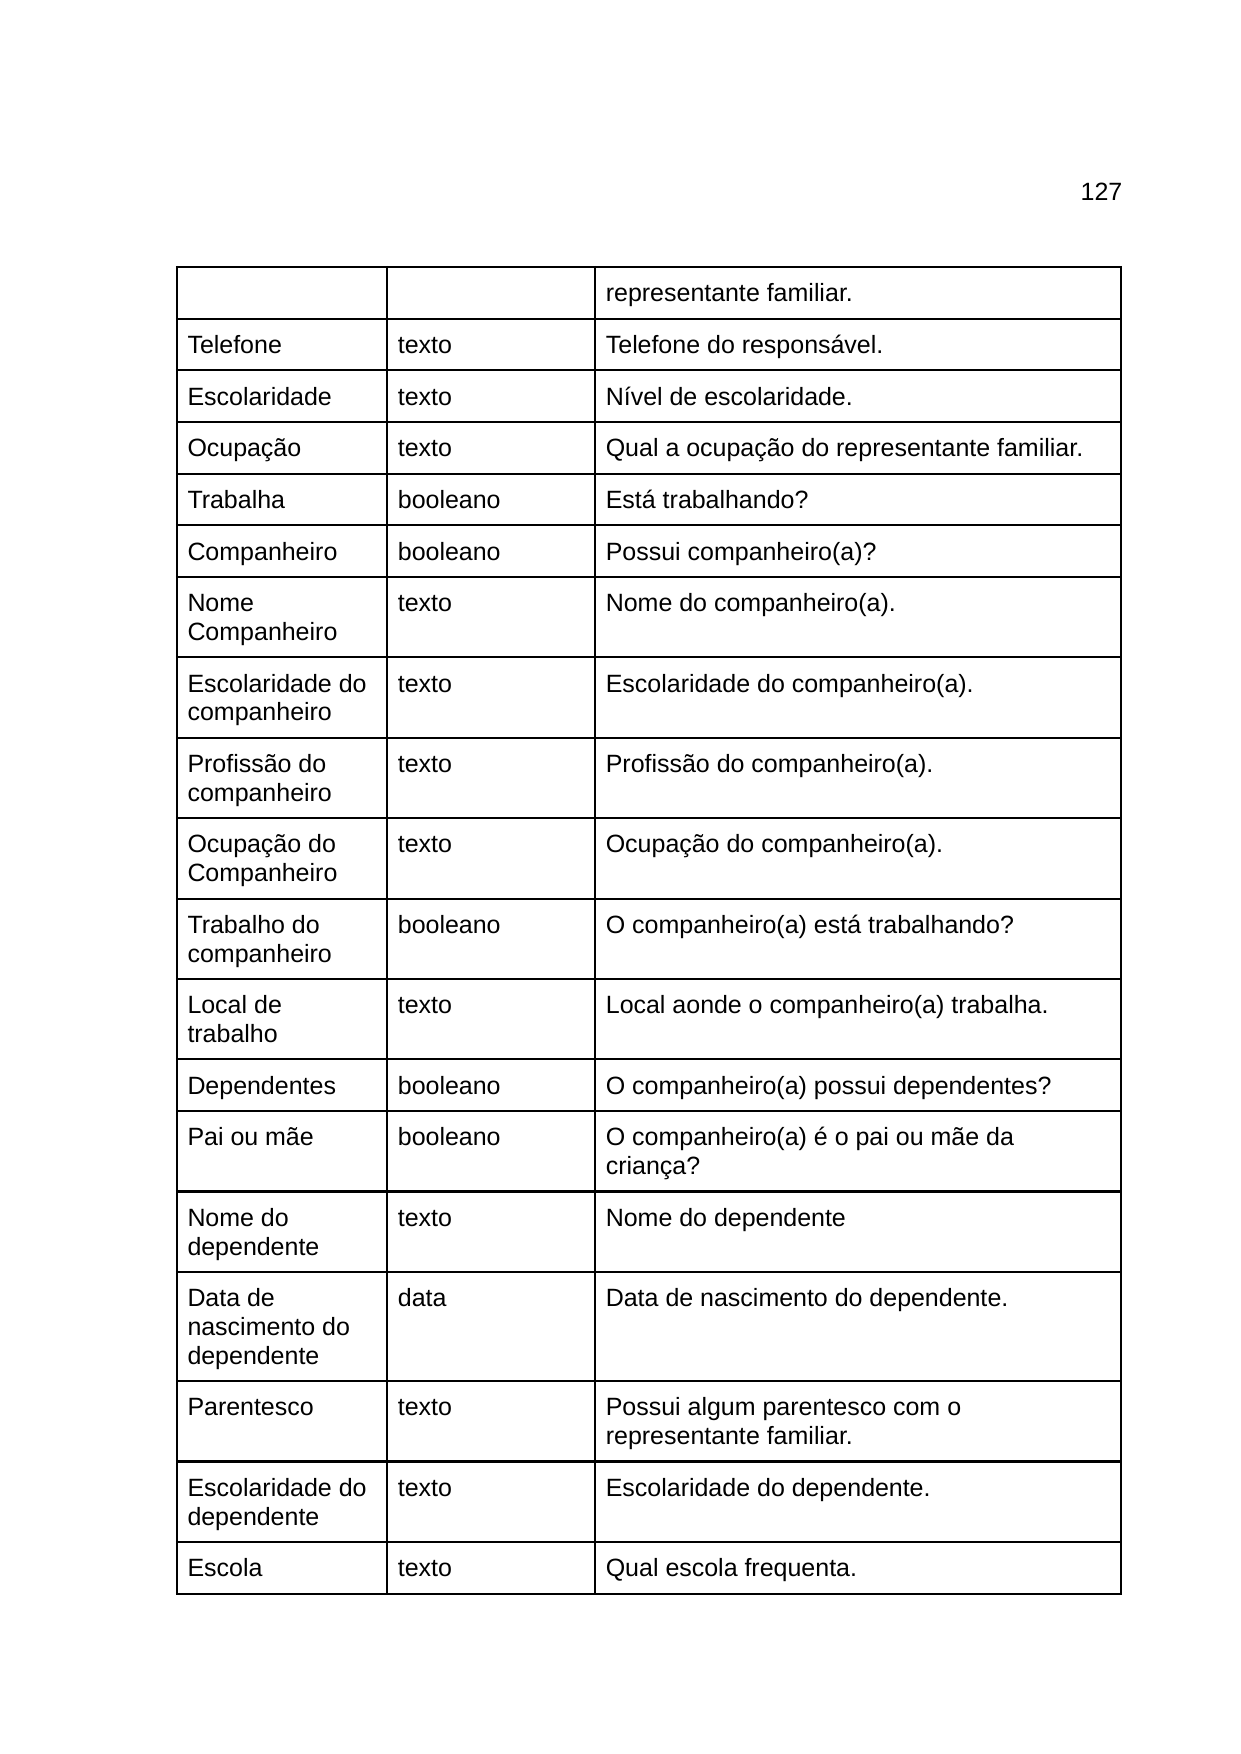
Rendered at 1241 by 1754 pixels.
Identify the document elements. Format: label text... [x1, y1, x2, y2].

table_cell texto [388, 320, 594, 369]
table_cell Escolaridade do dependente. [596, 1463, 1120, 1541]
table_cell Nível de escolaridade. [596, 371, 1120, 421]
table_cell texto [388, 423, 594, 472]
table_cell Profissão do companheiro [178, 739, 386, 817]
table_cell Profissão do companheiro(a). [596, 739, 1120, 817]
table_cell Qual escola frequenta. [596, 1543, 1120, 1592]
table_cell Possui algum parentesco com o representante familiar. [596, 1382, 1120, 1460]
table_cell [178, 268, 386, 317]
table_cell Trabalho do companheiro [178, 900, 386, 978]
table_cell booleano [388, 526, 594, 576]
table_cell Escola [178, 1543, 386, 1592]
table_cell Pai ou mãe [178, 1112, 386, 1190]
table_cell Nome do companheiro(a). [596, 578, 1120, 656]
table_cell Local aonde o companheiro(a) trabalha. [596, 980, 1120, 1058]
table_cell Escolaridade do companheiro(a). [596, 658, 1120, 737]
table_cell Telefone [178, 320, 386, 369]
table_cell O companheiro(a) é o pai ou mãe da criança? [596, 1112, 1120, 1190]
table_cell Data de nascimento do dependente. [596, 1273, 1120, 1380]
table_cell Possui companheiro(a)? [596, 526, 1120, 576]
table_cell texto [388, 1543, 594, 1592]
table_cell representante familiar. [596, 268, 1120, 317]
table_cell Qual a ocupação do representante familiar. [596, 423, 1120, 472]
table_cell texto [388, 739, 594, 817]
table_cell Dependentes [178, 1060, 386, 1110]
table_cell Telefone do responsável. [596, 320, 1120, 369]
table_cell O companheiro(a) possui dependentes? [596, 1060, 1120, 1110]
table_cell Escolaridade do dependente [178, 1463, 386, 1541]
table_cell texto [388, 1463, 594, 1541]
table_cell Parentesco [178, 1382, 386, 1460]
table_cell Companheiro [178, 526, 386, 576]
table_cell Nome do dependente [178, 1193, 386, 1271]
table_cell booleano [388, 900, 594, 978]
table_cell Ocupação [178, 423, 386, 472]
table_cell texto [388, 658, 594, 737]
table_cell Ocupação do Companheiro [178, 819, 386, 897]
table_cell booleano [388, 1112, 594, 1190]
table_cell texto [388, 819, 594, 897]
table_cell Ocupação do companheiro(a). [596, 819, 1120, 897]
table_cell Data de nascimento do dependente [178, 1273, 386, 1380]
table_cell Nome Companheiro [178, 578, 386, 656]
table_cell texto [388, 371, 594, 421]
table_cell data [388, 1273, 594, 1380]
table_cell Local de trabalho [178, 980, 386, 1058]
table_cell O companheiro(a) está trabalhando? [596, 900, 1120, 978]
table_cell Escolaridade do companheiro [178, 658, 386, 737]
table_cell Nome do dependente [596, 1193, 1120, 1271]
table_cell texto [388, 1193, 594, 1271]
table_cell Escolaridade [178, 371, 386, 421]
table_cell Está trabalhando? [596, 475, 1120, 524]
table_cell texto [388, 1382, 594, 1460]
table_cell booleano [388, 1060, 594, 1110]
table_cell texto [388, 578, 594, 656]
table_cell Trabalha [178, 475, 386, 524]
table_cell booleano [388, 475, 594, 524]
table_cell [388, 268, 594, 317]
table_cell texto [388, 980, 594, 1058]
